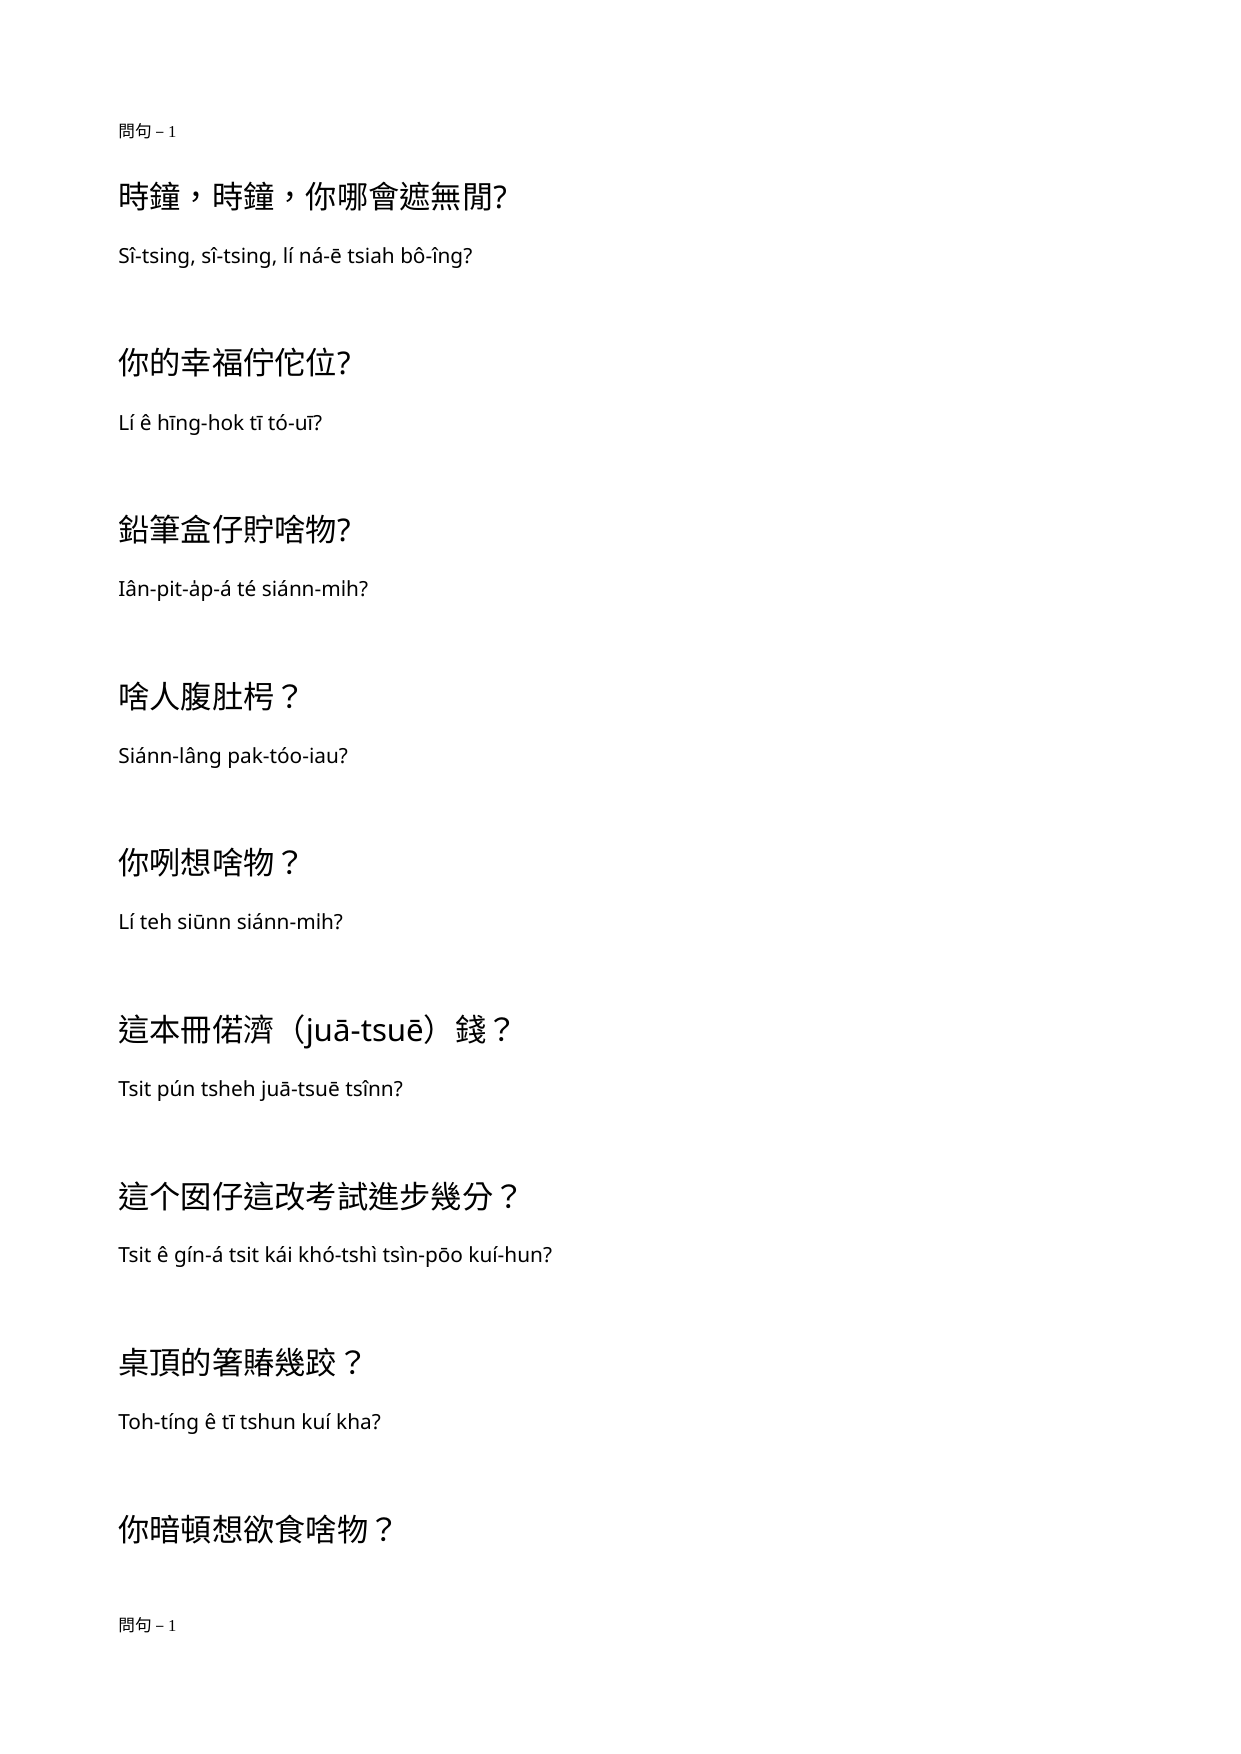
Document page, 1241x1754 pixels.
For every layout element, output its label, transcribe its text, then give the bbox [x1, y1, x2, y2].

text 鉛筆盒仔貯啥物? [118, 505, 1122, 551]
text 你咧想啥物？ [118, 838, 1122, 884]
text 這个囡仔這改考試進步幾分？ [118, 1172, 1122, 1217]
text Lí ê hīng-hok tī tó-uī? [118, 408, 1122, 436]
text Sî-tsing, sî-tsing, lí ná-ē tsiah bô-îng? [118, 241, 1122, 269]
text Tsit ê gín-á tsit kái khó-tshì tsìn-pōo kuí-hun? [118, 1241, 1122, 1269]
text Lí teh siūnn siánn-mi̍h? [118, 907, 1122, 936]
text 這本冊偌濟（juā-tsuē）錢？ [118, 1005, 1122, 1050]
text Toh-tíng ê tī tshun kuí kha? [118, 1407, 1122, 1435]
text 你暗頓想欲食啥物？ [118, 1505, 1122, 1550]
text Iân-pit-a̍p-á té siánn-mi̍h? [118, 574, 1122, 603]
text 啥人腹肚枵？ [118, 672, 1122, 717]
text Tsit pún tsheh juā-tsuē tsînn? [118, 1074, 1122, 1102]
text Siánn-lâng pak-tóo-iau? [118, 741, 1122, 769]
text 你的幸福佇佗位? [118, 338, 1122, 384]
text 時鐘，時鐘，你哪會遮無閒? [118, 172, 1122, 217]
text 桌頂的箸賰幾跤？ [118, 1338, 1122, 1383]
